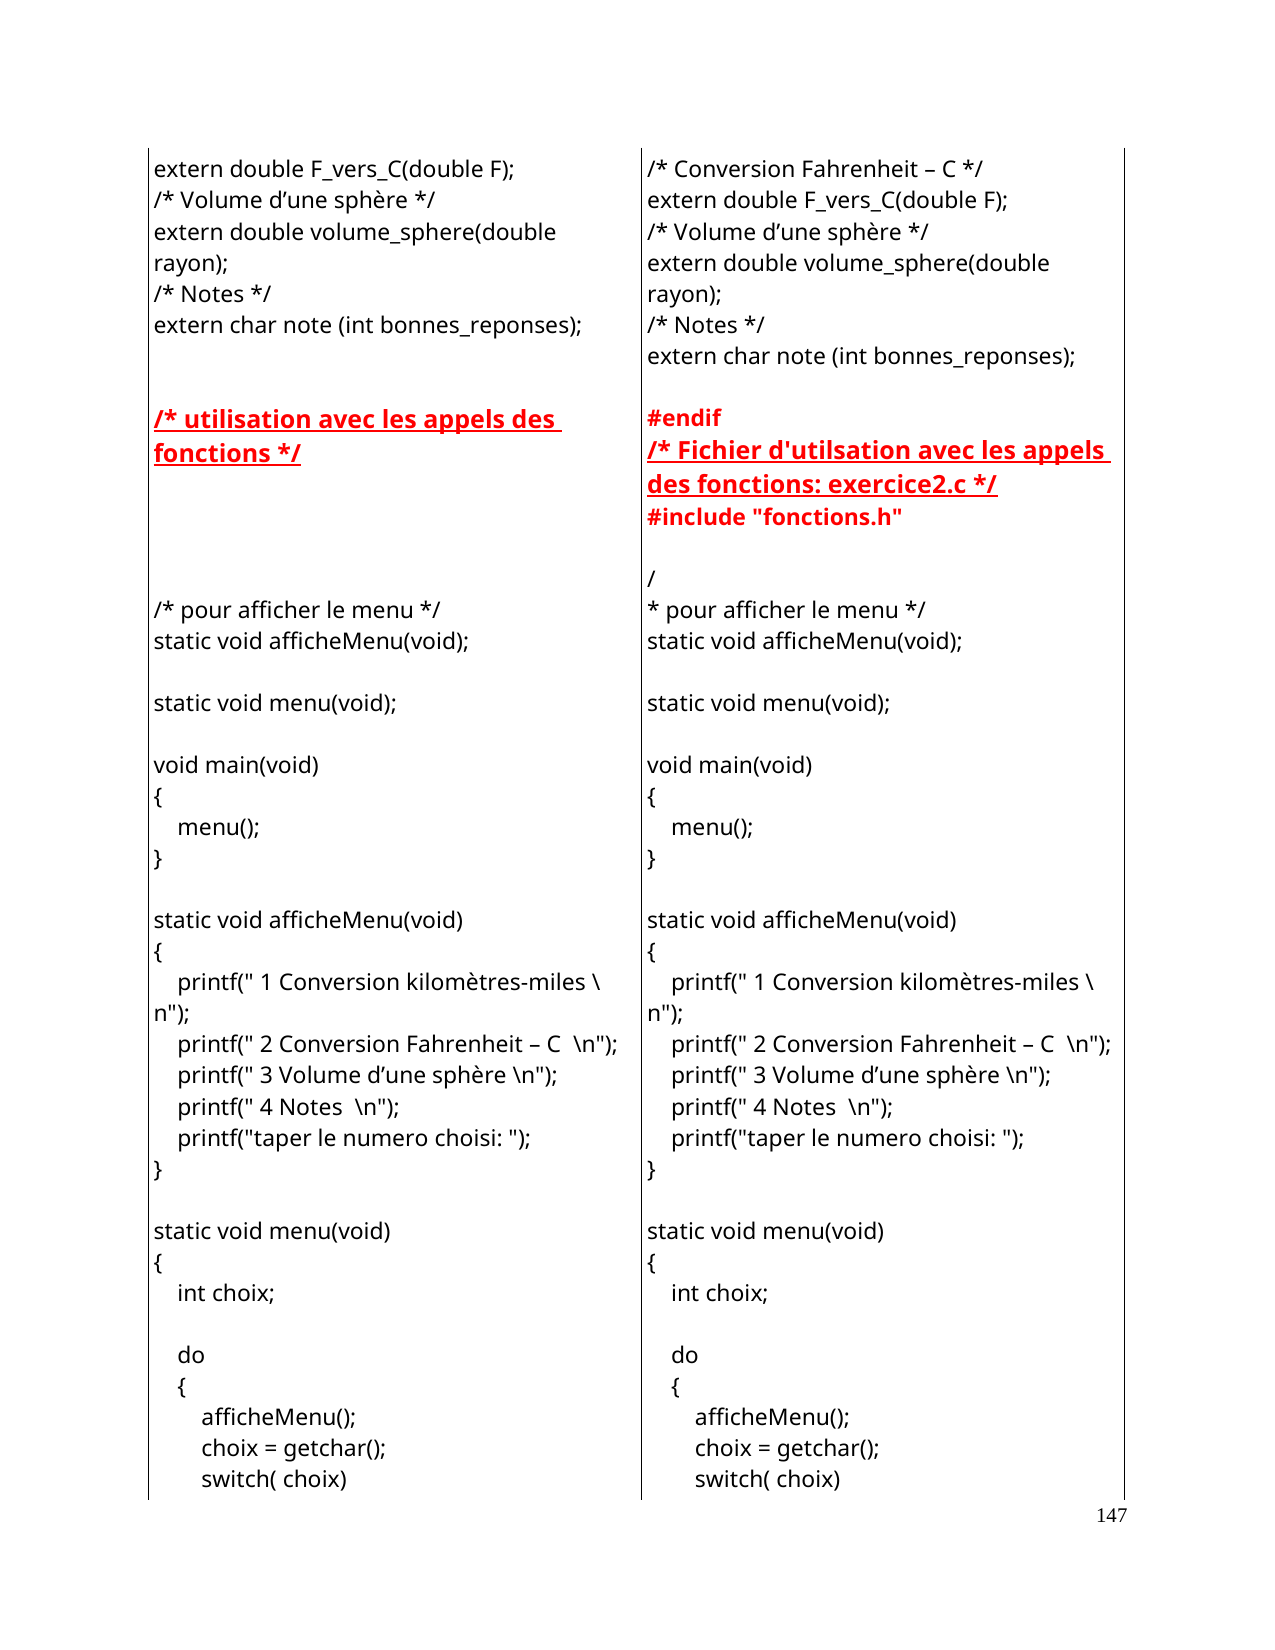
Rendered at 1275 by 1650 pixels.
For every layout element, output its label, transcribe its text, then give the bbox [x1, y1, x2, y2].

table_cell /* Conversion Fahrenheit – C */ extern double F_vers_C(double F); /* Volume d’une sphère */ extern double volume_sphere(double rayon); /* Notes */ extern char note (int bonnes_reponses); #endif /* Fichier d'utilsation avec les appels des fonctions: exercice2.c */ #include "fonctions.h" / * pour afficher le menu */ static void afficheMenu(void); static void menu(void); void main(void) { menu(); } static void afficheMenu(void) { printf(" 1 Conversion kilomètres-miles \n"); printf(" 2 Conversion Fahrenheit – C \n"); printf(" 3 Volume d’une sphère \n"); printf(" 4 Notes \n"); printf("taper le numero choisi: "); } static void menu(void) { int choix; do { afficheMenu(); choix = getchar(); switch( choix) [642, 148, 1124, 1500]
table_cell extern double F_vers_C(double F); /* Volume d’une sphère */ extern double volume_sphere(double rayon); /* Notes */ extern char note (int bonnes_reponses); /* utilisation avec les appels des fonctions */ /* pour afficher le menu */ static void afficheMenu(void); static void menu(void); void main(void) { menu(); } static void afficheMenu(void) { printf(" 1 Conversion kilomètres-miles \n"); printf(" 2 Conversion Fahrenheit – C \n"); printf(" 3 Volume d’une sphère \n"); printf(" 4 Notes \n"); printf("taper le numero choisi: "); } static void menu(void) { int choix; do { afficheMenu(); choix = getchar(); switch( choix) [149, 148, 641, 1500]
